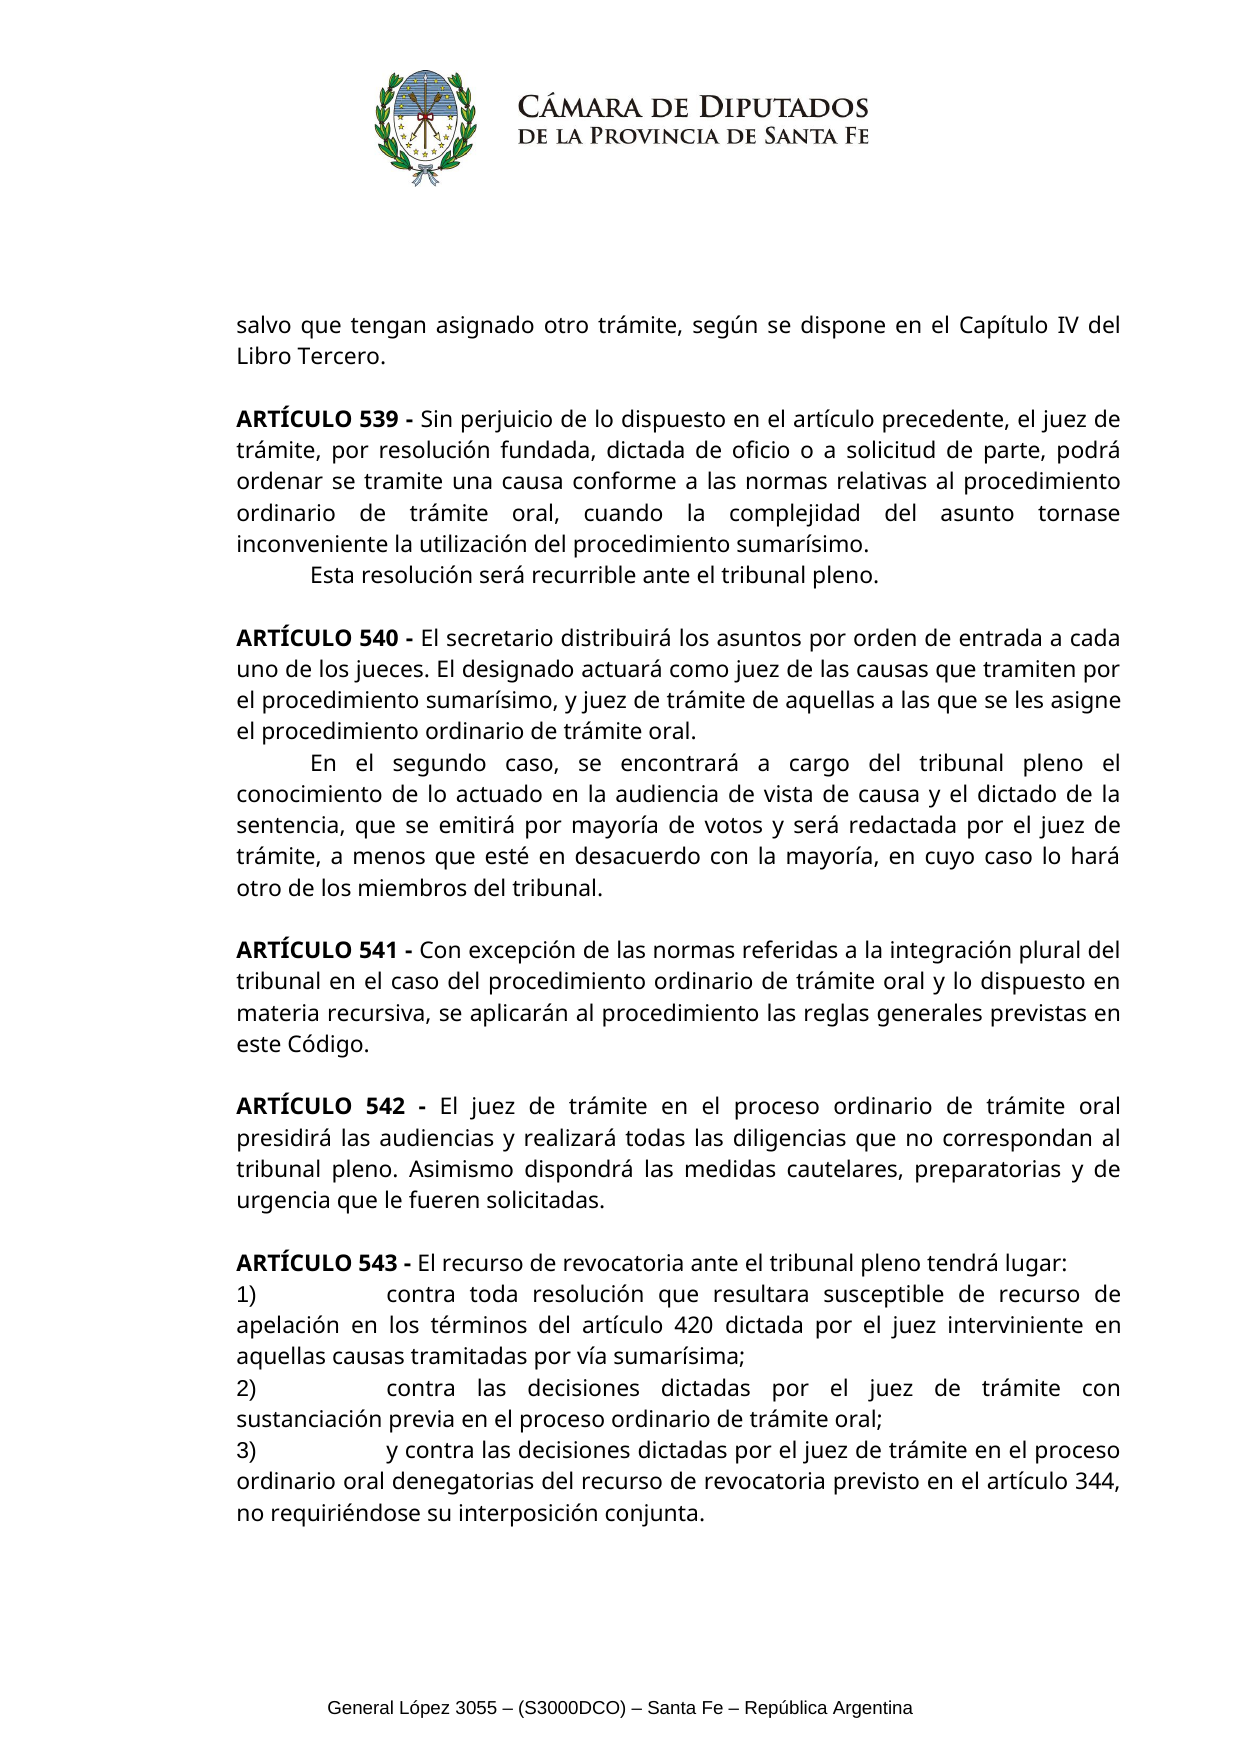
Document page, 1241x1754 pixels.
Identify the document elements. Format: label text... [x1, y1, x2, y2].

list salvo que tengan asignado otro trámite, según se dispone en el Capítulo IV del Libro Tercero. [236, 309, 1122, 371]
text Esta resolución será recurrible ante el tribunal pleno. [236, 559, 1122, 590]
text ARTÍCULO 539 - Sin perjuicio de lo dispuesto en el artículo precedente, el juez de trámite, por resolución fundada, dictada de oficio o a solicitud de parte, podrá ordenar se tramite una causa conforme a las normas relativas al procedimiento ordinario de trámite oral, cuando la complejidad del asunto tornase inconveniente la utilización del procedimiento sumarísimo. [236, 403, 1122, 559]
text En el segundo caso, se encontrará a cargo del tribunal pleno el conocimiento de lo actuado en la audiencia de vista de causa y el dictado de la sentencia, que se emitirá por mayoría de votos y será redactada por el juez de trámite, a menos que esté en desacuerdo con la mayoría, en cuyo caso lo hará otro de los miembros del tribunal. [236, 746, 1122, 903]
text ARTÍCULO 543 - El recurso de revocatoria ante el tribunal pleno tendrá lugar: [236, 1246, 1122, 1278]
text ARTÍCULO 541 - Con excepción de las normas referidas a la integración plural del tribunal en el caso del procedimiento ordinario de trámite oral y lo dispuesto en materia recursiva, se aplicarán al procedimiento las reglas generales previstas en este Código. [236, 934, 1122, 1059]
list contra toda resolución que resultara susceptible de recurso de apelación en los términos del artículo 420 dictada por el juez interviniente en aquellas causas tramitadas por vía sumarísima; [236, 1278, 1122, 1371]
text ARTÍCULO 542 - El juez de trámite en el proceso ordinario de trámite oral presidirá las audiencias y realizará todas las diligencias que no correspondan al tribunal pleno. Asimismo dispondrá las medidas cautelares, preparatorias y de urgencia que le fueren solicitadas. [236, 1090, 1122, 1215]
picture [374, 70, 869, 191]
text ARTÍCULO 540 - El secretario distribuirá los asuntos por orden de entrada a cada uno de los jueces. El designado actuará como juez de las causas que tramiten por el procedimiento sumarísimo, y juez de trámite de aquellas a las que se les asigne el procedimiento ordinario de trámite oral. [236, 621, 1122, 746]
list contra las decisiones dictadas por el juez de trámite con sustanciación previa en el proceso ordinario de trámite oral; [236, 1371, 1122, 1434]
list y contra las decisiones dictadas por el juez de trámite en el proceso ordinario oral denegatorias del recurso de revocatoria previsto en el artículo 344, no requiriéndose su interposición conjunta. [236, 1434, 1122, 1528]
